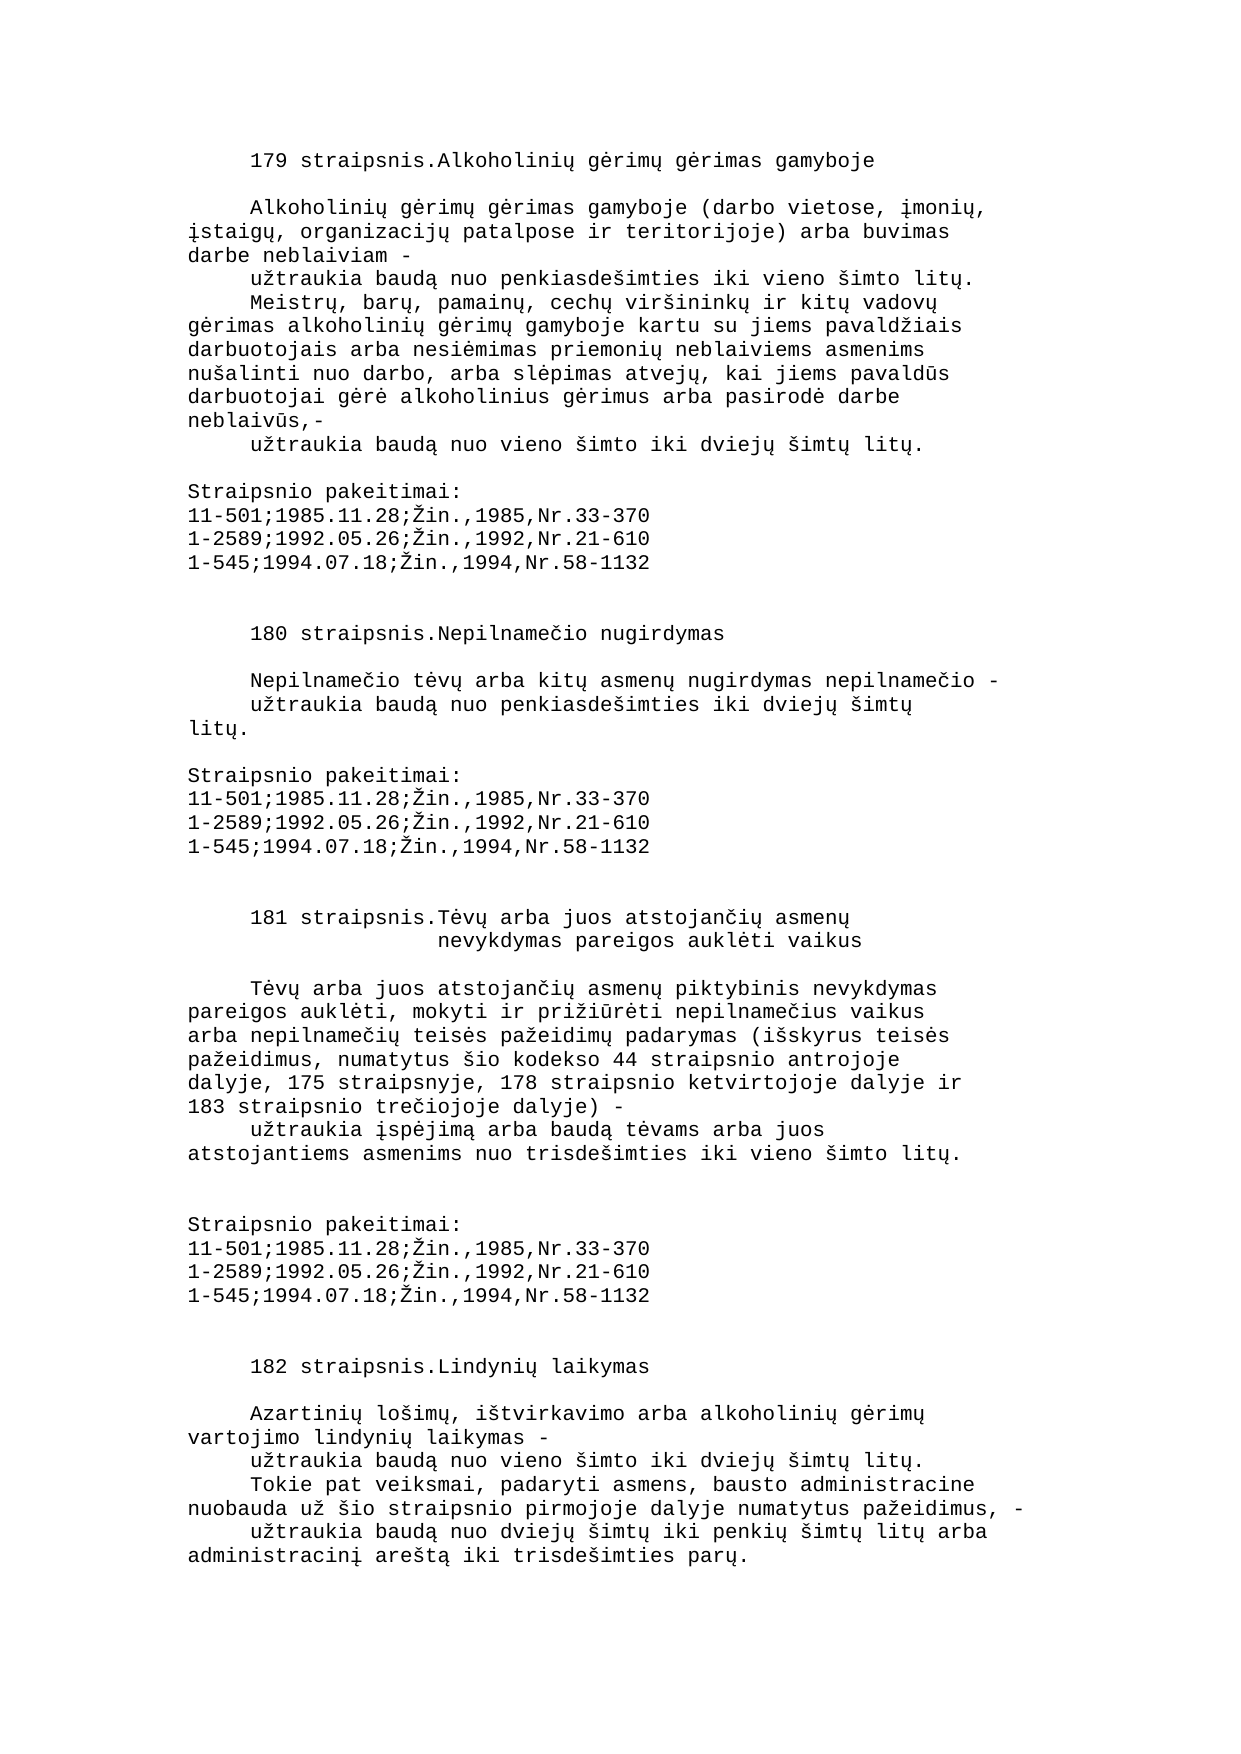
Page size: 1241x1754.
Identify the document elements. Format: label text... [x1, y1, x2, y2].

text 1-2589;1992.05.26;Žin.,1992,Nr.21-610 [187, 528, 1053, 552]
text Alkoholinių gėrimų gėrimas gamyboje (darbo vietose, įmonių, [187, 197, 1053, 221]
text užtraukia baudą nuo vieno šimto iki dviejų šimtų litų. [187, 434, 1053, 457]
text 179 straipsnis.Alkoholinių gėrimų gėrimas gamyboje [187, 150, 1053, 174]
text Tokie pat veiksmai, padaryti asmens, bausto administracine [187, 1474, 1053, 1498]
text užtraukia įspėjimą arba baudą tėvams arba juos [187, 1119, 1053, 1143]
text Straipsnio pakeitimai: [187, 765, 1053, 788]
text užtraukia baudą nuo penkiasdešimties iki dviejų šimtų [187, 694, 1053, 717]
text vartojimo lindynių laikymas - [187, 1427, 1053, 1451]
text nušalinti nuo darbo, arba slėpimas atvejų, kai jiems pavaldūs [187, 363, 1053, 386]
text Tėvų arba juos atstojančių asmenų piktybinis nevykdymas [187, 978, 1053, 1001]
text darbuotojais arba nesiėmimas priemonių neblaiviems asmenims [187, 339, 1053, 363]
text 11-501;1985.11.28;Žin.,1985,Nr.33-370 [187, 788, 1053, 812]
text Azartinių lošimų, ištvirkavimo arba alkoholinių gėrimų [187, 1403, 1053, 1427]
text užtraukia baudą nuo penkiasdešimties iki vieno šimto litų. [187, 268, 1053, 292]
text 1-545;1994.07.18;Žin.,1994,Nr.58-1132 [187, 552, 1053, 576]
text litų. [187, 717, 1053, 741]
text 180 straipsnis.Nepilnamečio nugirdymas [187, 623, 1053, 647]
text dalyje, 175 straipsnyje, 178 straipsnio ketvirtojoje dalyje ir [187, 1072, 1053, 1096]
text 181 straipsnis.Tėvų arba juos atstojančių asmenų [187, 907, 1053, 930]
text nuobauda už šio straipsnio pirmojoje dalyje numatytus pažeidimus, - [187, 1498, 1053, 1521]
text pareigos auklėti, mokyti ir prižiūrėti nepilnamečius vaikus [187, 1001, 1053, 1025]
text 1-2589;1992.05.26;Žin.,1992,Nr.21-610 [187, 1261, 1053, 1285]
text Straipsnio pakeitimai: [187, 1214, 1053, 1238]
text 11-501;1985.11.28;Žin.,1985,Nr.33-370 [187, 505, 1053, 528]
text 183 straipsnio trečiojoje dalyje) - [187, 1096, 1053, 1119]
text pažeidimus, numatytus šio kodekso 44 straipsnio antrojoje [187, 1048, 1053, 1072]
text 182 straipsnis.Lindynių laikymas [187, 1356, 1053, 1379]
text darbe neblaiviam - [187, 244, 1053, 268]
text neblaivūs,- [187, 410, 1053, 434]
text darbuotojai gėrė alkoholinius gėrimus arba pasirodė darbe [187, 386, 1053, 410]
text Nepilnamečio tėvų arba kitų asmenų nugirdymas nepilnamečio - [187, 670, 1053, 694]
text Meistrų, barų, pamainų, cechų viršininkų ir kitų vadovų [187, 292, 1053, 316]
text atstojantiems asmenims nuo trisdešimties iki vieno šimto litų. [187, 1143, 1053, 1167]
text gėrimas alkoholinių gėrimų gamyboje kartu su jiems pavaldžiais [187, 316, 1053, 339]
text įstaigų, organizacijų patalpose ir teritorijoje) arba buvimas [187, 221, 1053, 244]
text 1-545;1994.07.18;Žin.,1994,Nr.58-1132 [187, 836, 1053, 859]
text nevykdymas pareigos auklėti vaikus [187, 930, 1053, 954]
text Straipsnio pakeitimai: [187, 481, 1053, 505]
text 1-545;1994.07.18;Žin.,1994,Nr.58-1132 [187, 1285, 1053, 1309]
text 1-2589;1992.05.26;Žin.,1992,Nr.21-610 [187, 812, 1053, 836]
text užtraukia baudą nuo vieno šimto iki dviejų šimtų litų. [187, 1451, 1053, 1474]
text arba nepilnamečių teisės pažeidimų padarymas (išskyrus teisės [187, 1025, 1053, 1048]
text užtraukia baudą nuo dviejų šimtų iki penkių šimtų litų arba [187, 1521, 1053, 1545]
text administracinį areštą iki trisdešimties parų. [187, 1545, 1053, 1569]
text 11-501;1985.11.28;Žin.,1985,Nr.33-370 [187, 1238, 1053, 1261]
